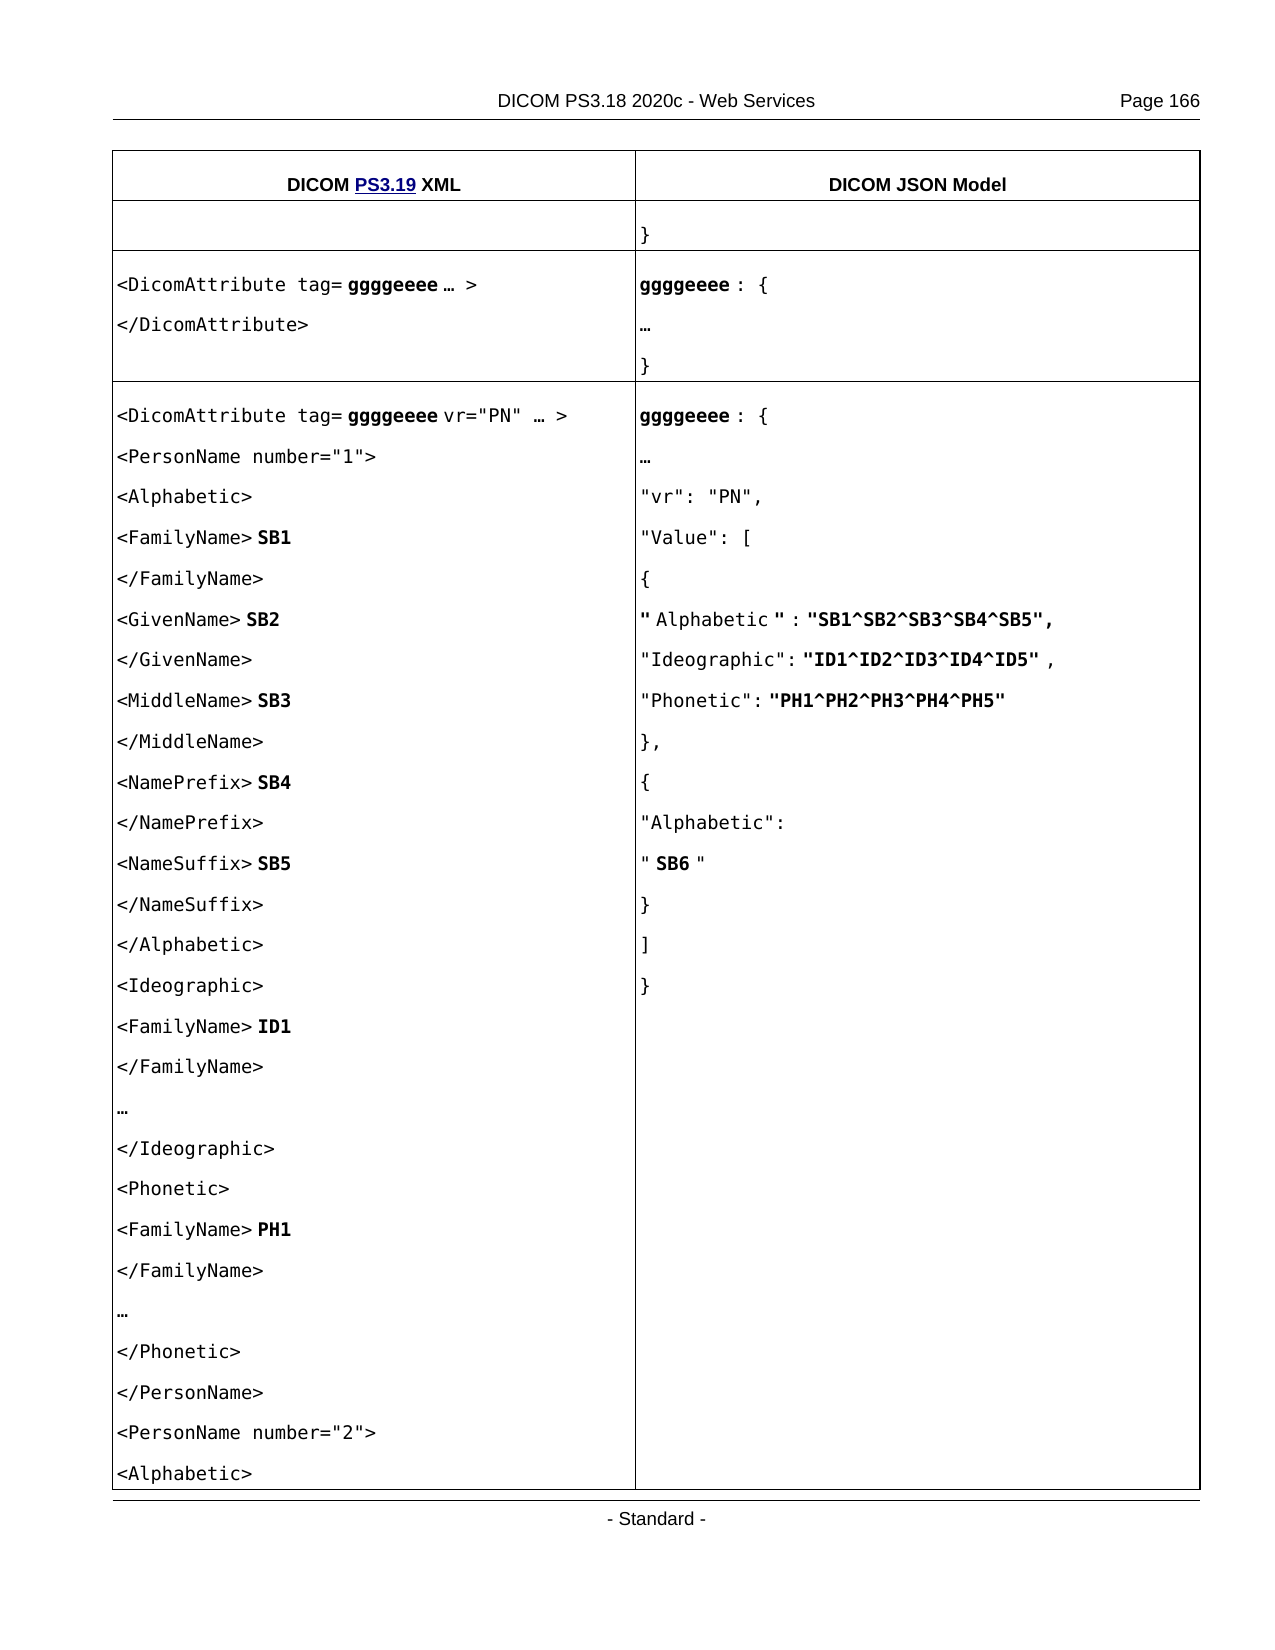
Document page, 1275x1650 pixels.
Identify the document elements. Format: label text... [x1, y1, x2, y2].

table_header DICOM PS3.19 XML [113, 151, 635, 200]
table_cell <DicomAttribute tag= ggggeeee vr="PN" … > <PersonName number="1"> <Alphabetic> <FamilyName> SB1 </FamilyName> <GivenName> SB2 </GivenName> <MiddleName> SB3 </MiddleName> <NamePrefix> SB4 </NamePrefix> <NameSuffix> SB5 </NameSuffix> </Alphabetic> <Ideographic> <FamilyName> ID1 </FamilyName> … </Ideographic> <Phonetic> <FamilyName> PH1 </FamilyName> … </Phonetic> </PersonName> <PersonName number="2"> <Alphabetic> [113, 382, 635, 1489]
table_cell <DicomAttribute tag= ggggeeee … > </DicomAttribute> [113, 251, 635, 381]
table_cell ggggeeee : { … } [636, 251, 1199, 381]
table_cell ggggeeee : { … "vr": "PN", "Value": [ { " Alphabetic " : "SB1^SB2^SB3^SB4^SB5", "Ideographic": "ID1^ID2^ID3^ID4^ID5" , "Phonetic": "PH1^PH2^PH3^PH4^PH5" }, { "Alphabetic": " SB6 " } ] } [636, 382, 1199, 1489]
table_header DICOM JSON Model [636, 151, 1199, 200]
table_cell [113, 201, 635, 250]
table_cell } [636, 201, 1199, 250]
